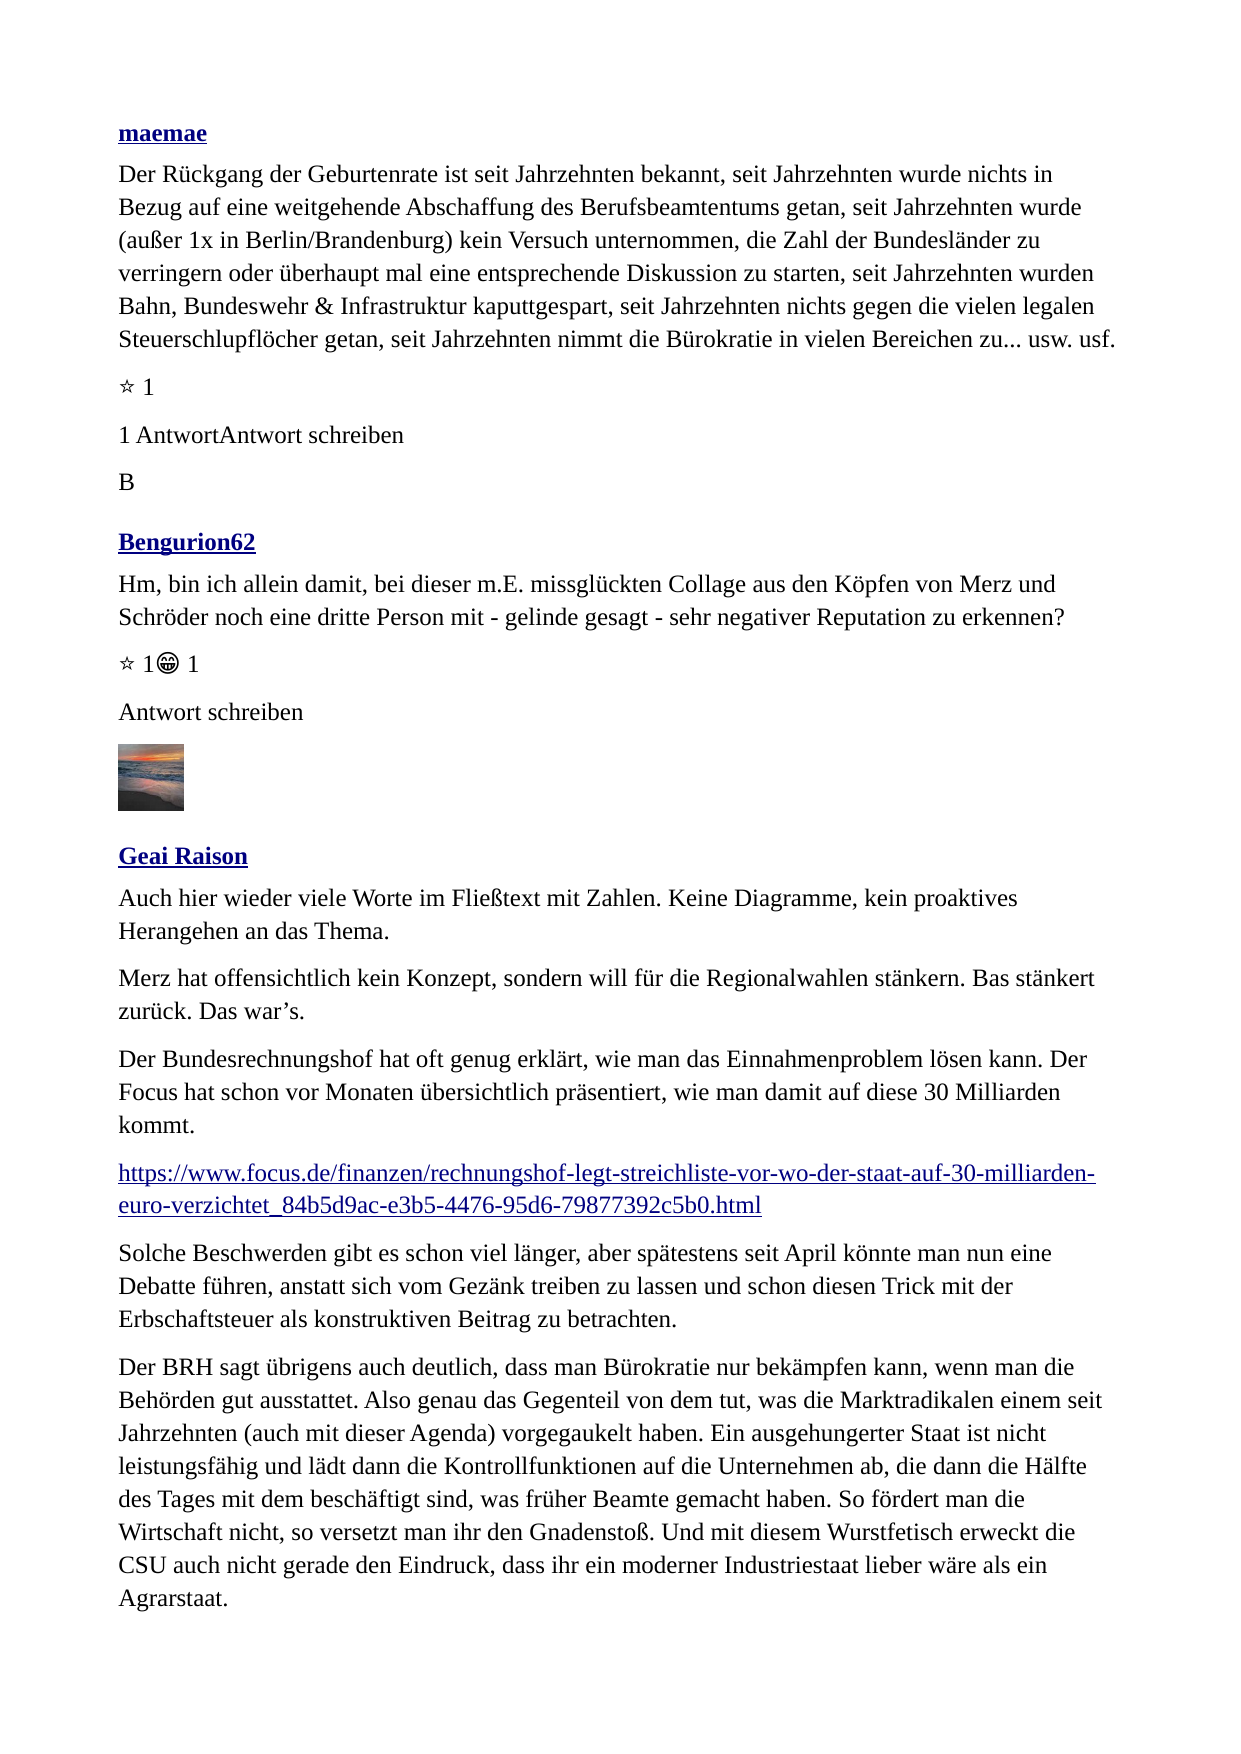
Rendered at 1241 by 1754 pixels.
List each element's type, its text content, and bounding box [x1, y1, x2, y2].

text Auch hier wieder viele Worte im Fließtext mit Zahlen. Keine Diagramme, kein proaktives Herangehen an das Thema. [118, 883, 1122, 944]
subtitle maemae [118, 118, 1122, 147]
text Merz hat offensichtlich kein Konzept, sondern will für die Regionalwahlen stänkern. Bas stänkert zurück. Das war’s. [118, 963, 1122, 1025]
text Der BRH sagt übrigens auch deutlich, dass man Bürokratie nur bekämpfen kann, wenn man die Behörden gut ausstattet. Also genau das Gegenteil von dem tut, was die Marktradikalen einem seit Jahrzehnten (auch mit dieser Agenda) vorgegaukelt haben. Ein ausgehungerter Staat ist nicht leistungsfähig und lädt dann die Kontrollfunktionen auf die Unternehmen ab, die dann die Hälfte des Tages mit dem beschäftigt sind, was früher Beamte gemacht haben. So fördert man die Wirtschaft nicht, so versetzt man ihr den Gnadenstoß. Und mit diesem Wurstfetisch erweckt die CSU auch nicht gerade den Eindruck, dass ihr ein moderner Industriestaat lieber wäre als ein Agrarstaat. [118, 1352, 1122, 1612]
text Der Rückgang der Geburtenrate ist seit Jahrzehnten bekannt, seit Jahrzehnten wurde nichts in Bezug auf eine weitgehende Abschaffung des Berufsbeamtentums getan, seit Jahrzehnten wurde (außer 1x in Berlin/Brandenburg) kein Versuch unternommen, die Zahl der Bundesländer zu verringern oder überhaupt mal eine entsprechende Diskussion zu starten, seit Jahrzehnten wurden Bahn, Bundeswehr & Infrastruktur kaputtgespart, seit Jahrzehnten nichts gegen die vielen legalen Steuerschlupflöcher getan, seit Jahrzehnten nimmt die Bürokratie in vielen Bereichen zu... usw. usf. [118, 159, 1122, 353]
text Solche Beschwerden gibt es schon viel länger, aber spätestens seit April könnte man nun eine Debatte führen, anstatt sich vom Gezänk treiben zu lassen und schon diesen Trick mit der Erbschaftsteuer als konstruktiven Beitrag zu betrachten. [118, 1238, 1122, 1333]
text B [118, 467, 1122, 496]
text ⭐️ 1 [118, 372, 1122, 401]
text 1 AntwortAntwort schreiben [118, 420, 1122, 448]
text ⭐️ 1😁 1 [118, 649, 1122, 678]
text Antwort schreiben [118, 697, 1122, 726]
text https://www.focus.de/finanzen/rechnungshof-legt-streichliste-vor-wo-der-staat-auf-30-milliarden-euro-verzichtet_84b5d9ac-e3b5-4476-95d6-79877392c5b0.html [118, 1158, 1122, 1219]
text Hm, bin ich allein damit, bei dieser m.E. missglückten Collage aus den Köpfen von Merz und Schröder noch eine dritte Person mit - gelinde gesagt - sehr negativer Reputation zu erkennen? [118, 569, 1122, 630]
picture [118, 744, 184, 811]
subtitle Bengurion62 [118, 527, 1122, 556]
text Der Bundesrechnungshof hat oft genug erklärt, wie man das Einnahmenproblem lösen kann. Der Focus hat schon vor Monaten übersichtlich präsentiert, wie man damit auf diese 30 Milliarden kommt. [118, 1044, 1122, 1139]
subtitle Geai Raison [118, 841, 1122, 870]
